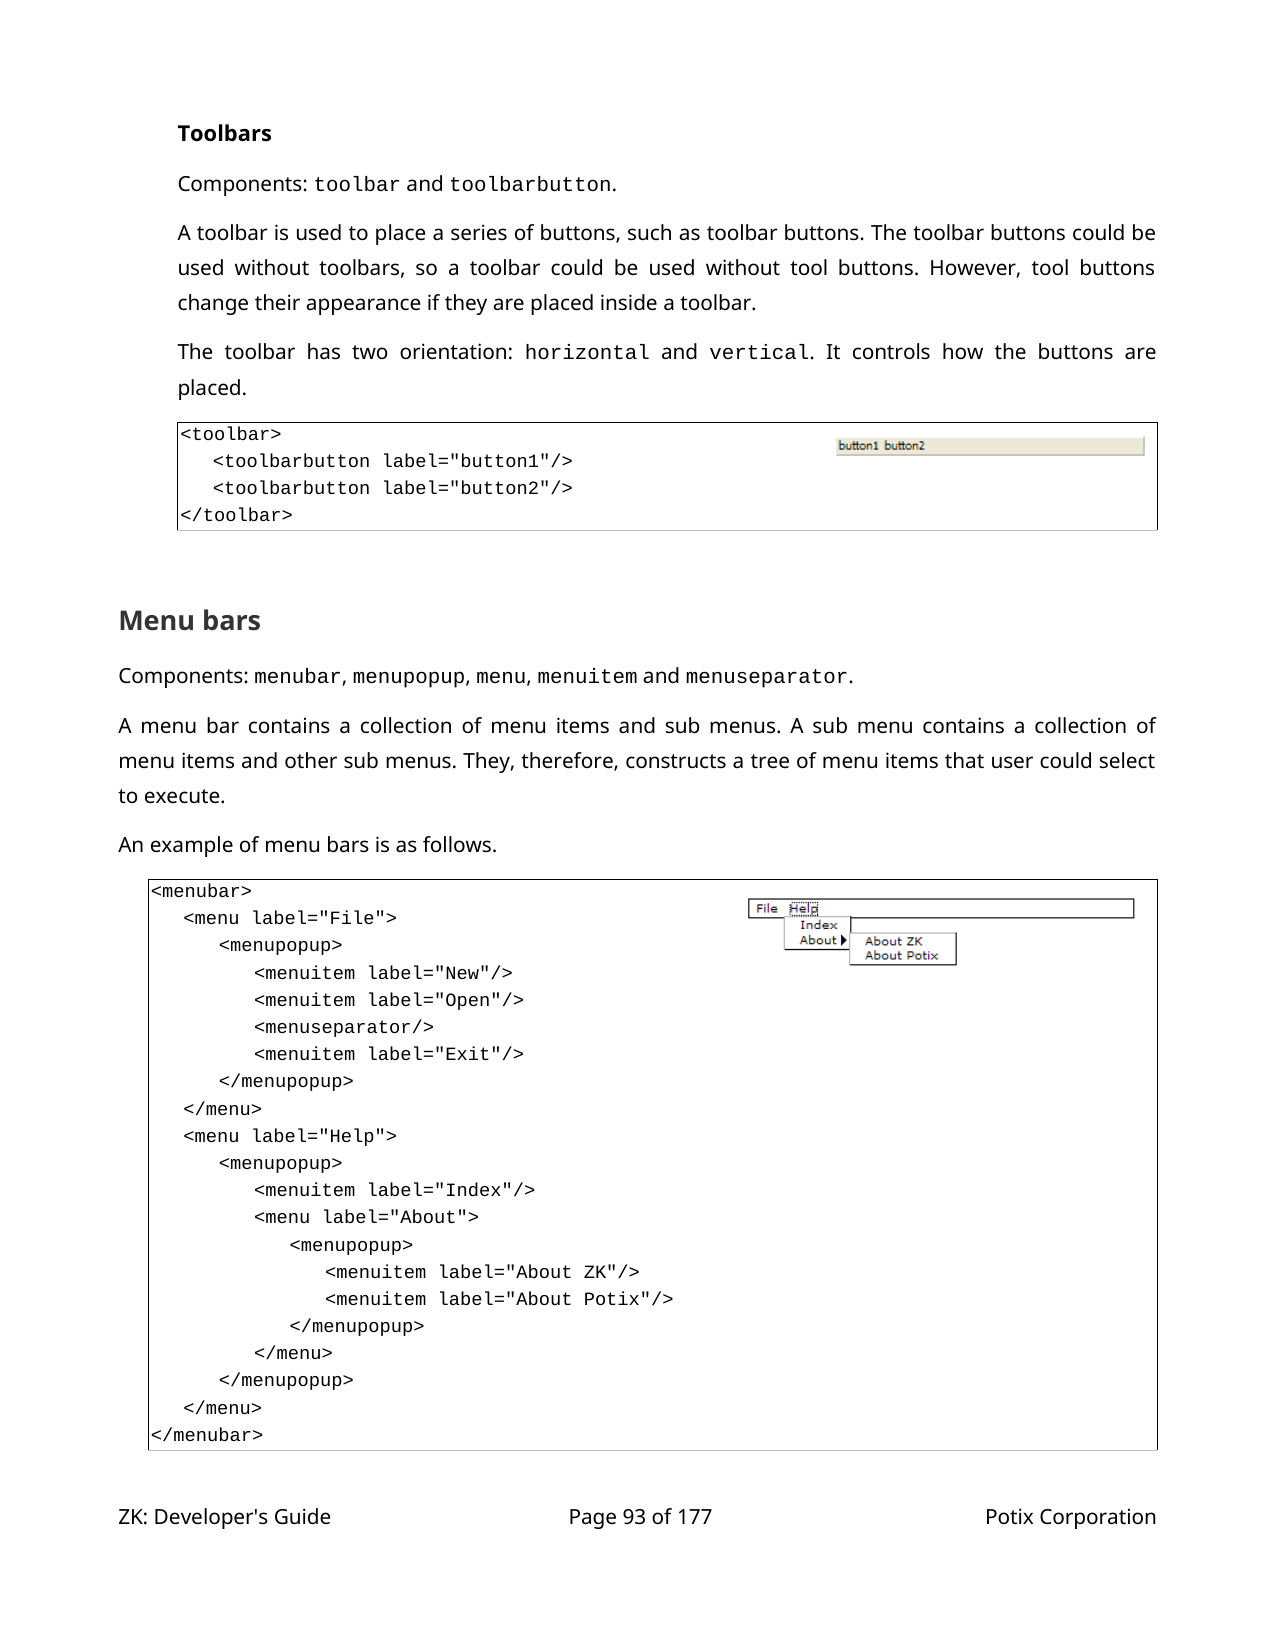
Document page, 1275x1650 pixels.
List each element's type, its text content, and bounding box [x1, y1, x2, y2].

text </menu> [149, 1396, 1157, 1420]
text Components: toolbar and toolbarbutton. [177, 169, 1157, 197]
text </menupopup> [149, 1069, 1157, 1093]
text [1139, 933, 1157, 958]
text <menupopup> [149, 1232, 1157, 1257]
picture [746, 896, 1139, 969]
text <menuitem label="About Potix"/> [149, 1287, 1157, 1311]
text <toolbarbutton label="button1"/> [178, 449, 1157, 473]
text </menupopup> [149, 1368, 1157, 1393]
subtitle Menu bars [118, 601, 1157, 638]
text <menu label="File"> [149, 906, 746, 930]
text <menu label="About"> [149, 1205, 1157, 1229]
text <menuitem label="Index"/> [149, 1178, 1157, 1202]
text </menu> [149, 1341, 1157, 1365]
picture [834, 433, 1147, 457]
text </toolbar> [178, 503, 1157, 530]
text <menuitem label="Open"/> [149, 988, 1157, 1012]
text <menupopup> [149, 1151, 1157, 1175]
text Components: menubar, menupopup, menu, menuitem and menuseparator. [118, 662, 1157, 690]
text An example of menu bars is as follows. [118, 830, 1157, 858]
text </menubar> [149, 1423, 1157, 1450]
subtitle Toolbars [177, 118, 1157, 148]
text <menubar> [149, 880, 1157, 903]
text </menu> [149, 1096, 1157, 1121]
text <menuitem label="Exit"/> [149, 1042, 1157, 1066]
text The toolbar has two orientation: horizontal and vertical. It controls how the buttons are placed. [177, 337, 1157, 401]
text <menuitem label="New"/> [149, 961, 1157, 985]
text [1139, 906, 1157, 930]
text A toolbar is used to place a series of buttons, such as toolbar buttons. The toolbar buttons could be used without toolbars, so a toolbar could be used without tool buttons. However, tool buttons change their appearance if they are placed inside a toolbar. [177, 218, 1157, 317]
text <menuseparator/> [149, 1015, 1157, 1039]
text <menuitem label="About ZK"/> [149, 1259, 1157, 1284]
text <menu label="Help"> [149, 1124, 1157, 1148]
text </menupopup> [149, 1314, 1157, 1338]
text <toolbarbutton label="button2"/> [178, 476, 1157, 500]
text A menu bar contains a collection of menu items and sub menus. A sub menu contains a collection of menu items and other sub menus. They, therefore, constructs a tree of menu items that user could select to execute. [118, 711, 1157, 809]
text <toolbar> [178, 423, 1157, 446]
text <menupopup> [149, 933, 746, 958]
